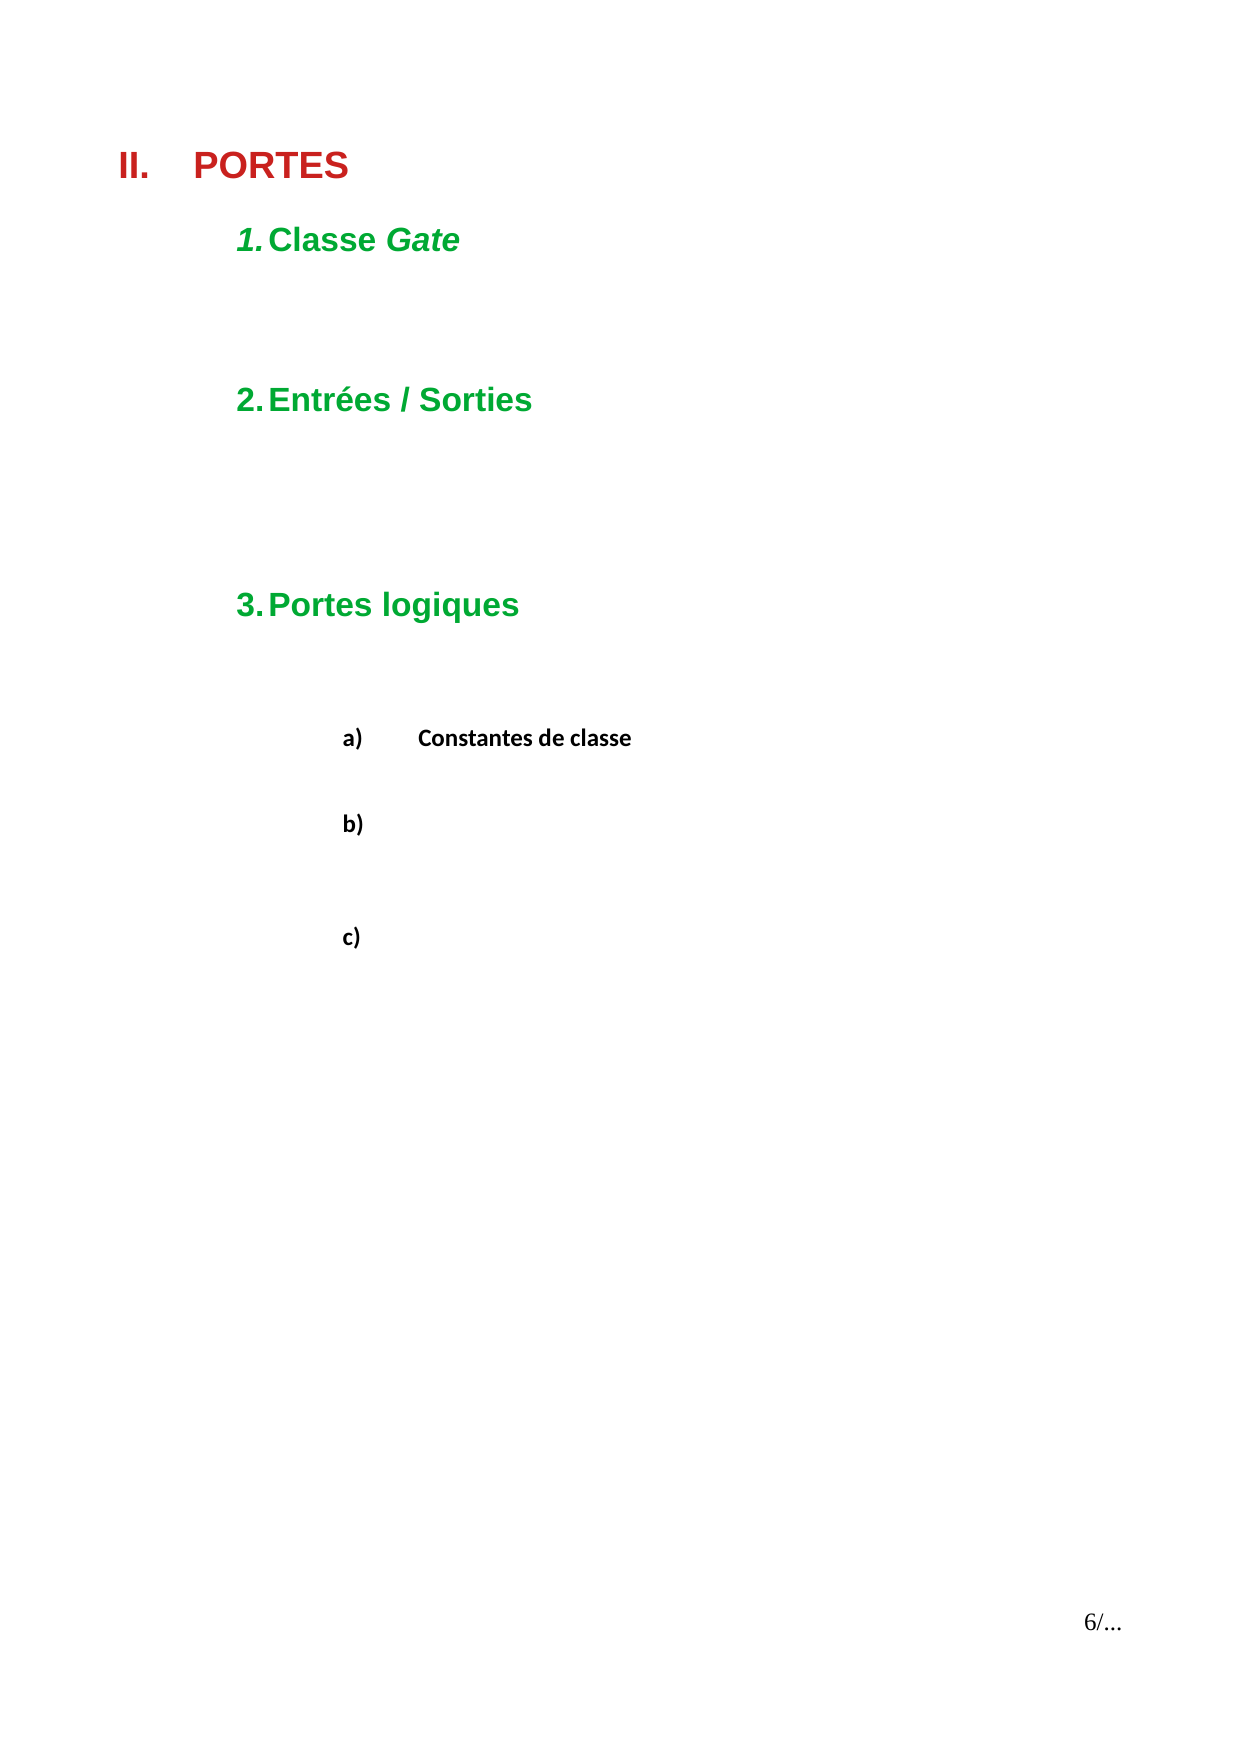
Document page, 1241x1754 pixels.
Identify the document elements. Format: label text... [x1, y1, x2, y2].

subtitle Constantes de classe [342, 722, 1122, 753]
subtitle Classe Gate [236, 220, 1122, 259]
subtitle Portes logiques [236, 584, 1122, 623]
subtitle Entrées / Sorties [236, 380, 1122, 419]
subtitle PORTES [118, 143, 1122, 187]
